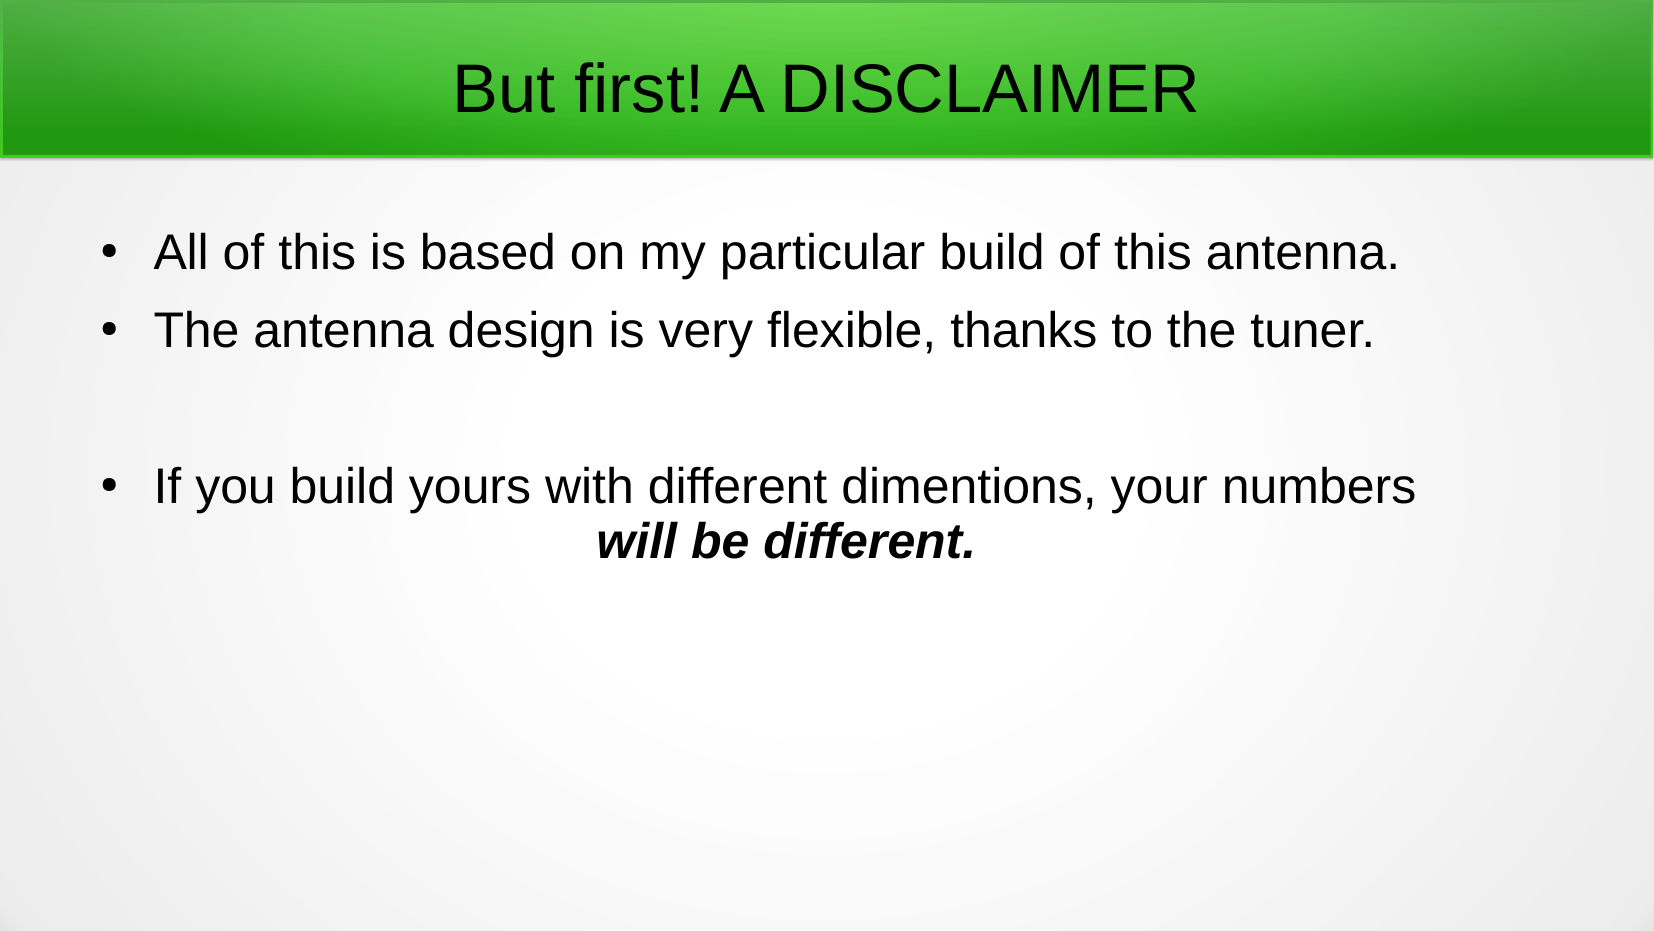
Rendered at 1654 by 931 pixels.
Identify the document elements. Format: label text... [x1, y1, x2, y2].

title But first! A DISCLAIMER [82, 35, 1571, 142]
list All of this is based on my particular build of this antenna. The antenna design is very flexible, thanks to the tuner. If you build yours with different dimentions, your numbers will be different. [82, 224, 1571, 875]
